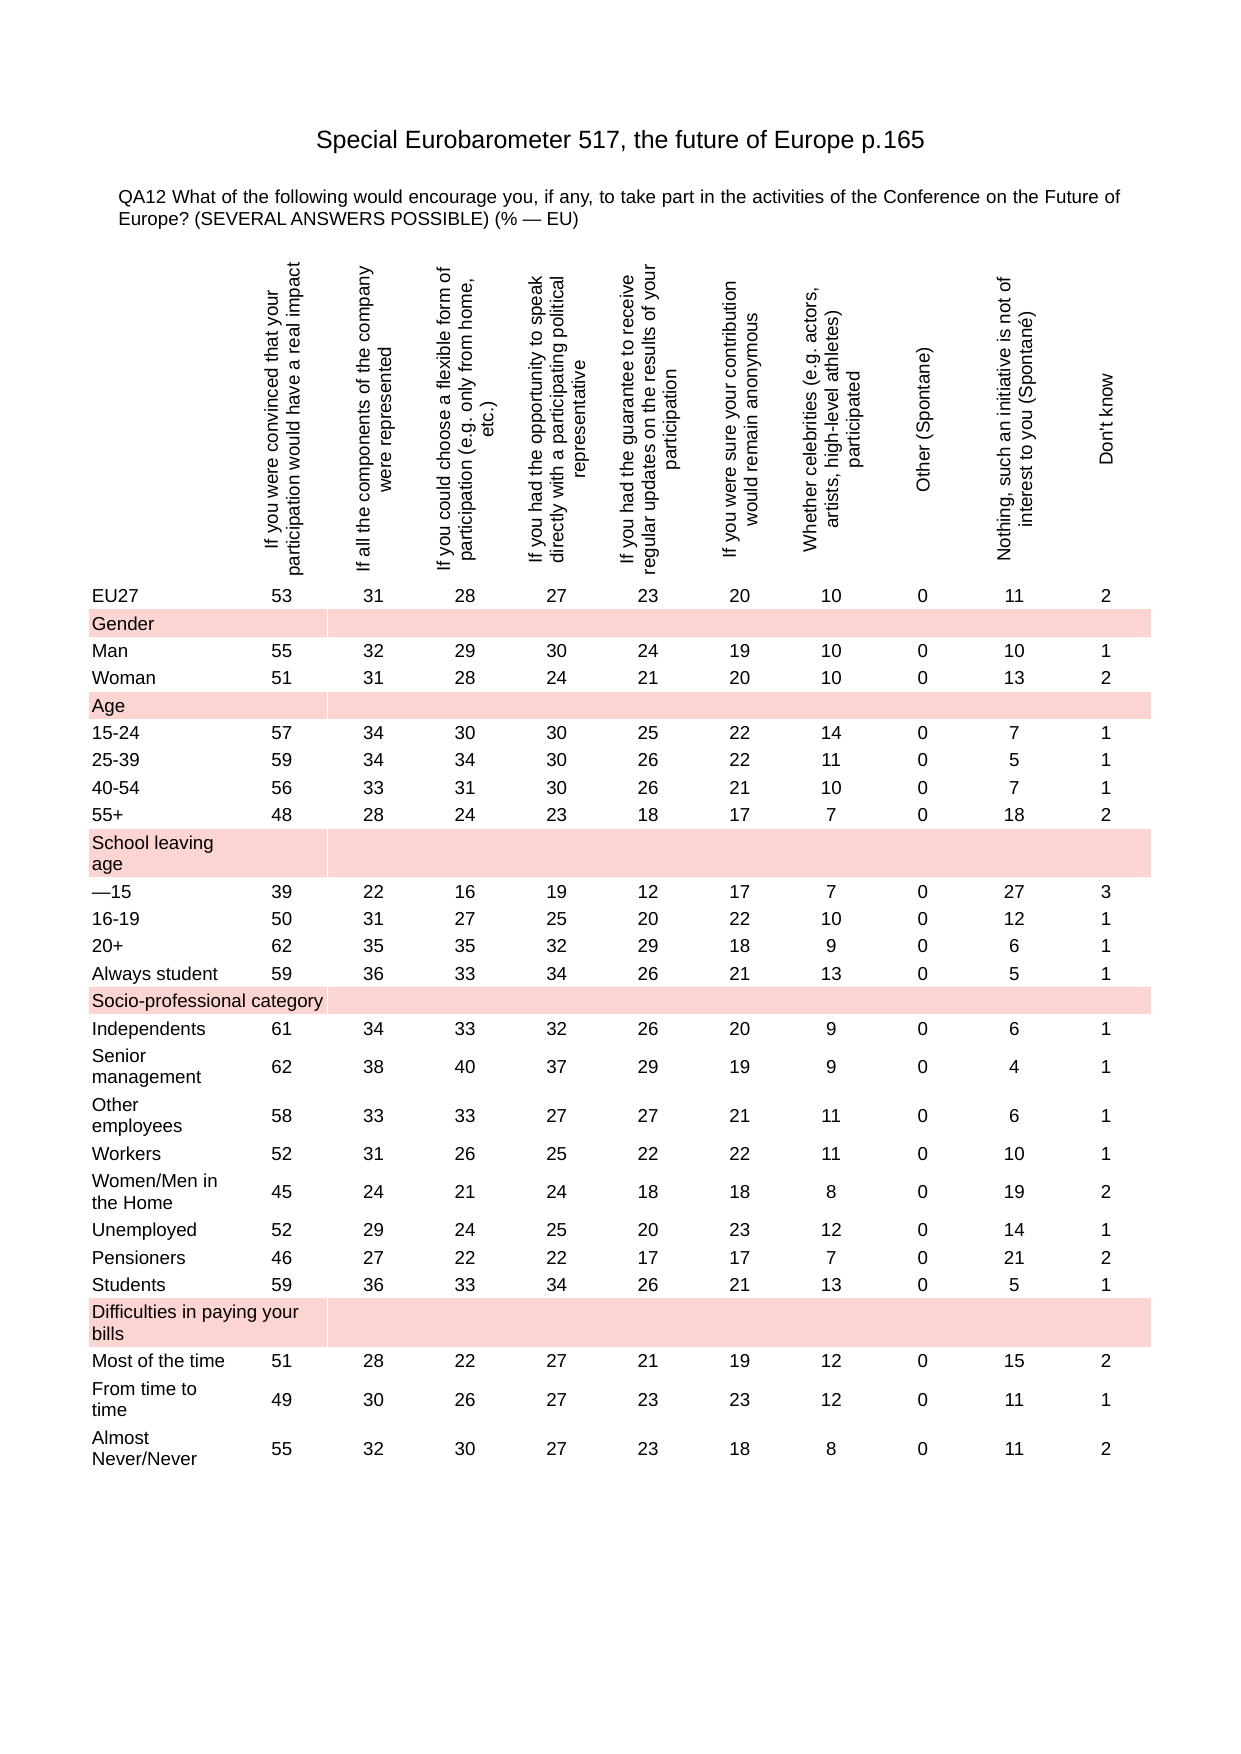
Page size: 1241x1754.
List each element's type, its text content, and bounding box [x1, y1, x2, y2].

table_cell 1 [1060, 774, 1151, 801]
table_cell 11 [968, 582, 1060, 609]
table_cell 22 [419, 1244, 511, 1271]
table_cell [877, 987, 968, 1014]
table_cell 11 [968, 1424, 1060, 1473]
table_cell 0 [877, 1015, 968, 1042]
table_cell [1060, 1298, 1151, 1347]
table_cell [1060, 609, 1151, 637]
table_cell 33 [328, 1091, 419, 1140]
table_cell 26 [419, 1375, 511, 1424]
table_cell 22 [694, 719, 785, 746]
table_cell [236, 692, 327, 719]
table_cell 6 [968, 1091, 1060, 1140]
table_cell 24 [511, 664, 602, 692]
table_cell 7 [968, 774, 1060, 801]
table_header If you had the guarantee to receive regular updates on the results of your participation [602, 257, 694, 582]
table_cell 5 [968, 746, 1060, 774]
table_cell 12 [968, 905, 1060, 932]
table_cell 28 [419, 664, 511, 692]
table_cell 18 [694, 1424, 785, 1473]
table_cell 35 [419, 932, 511, 960]
table_cell 1 [1060, 1042, 1151, 1091]
table_cell Unemployed [89, 1216, 236, 1243]
table_cell Woman [89, 664, 236, 692]
table_cell Most of the time [89, 1347, 236, 1375]
table_cell 26 [419, 1140, 511, 1167]
table_cell Senior management [89, 1042, 236, 1091]
table_cell 0 [877, 1042, 968, 1091]
table_cell 1 [1060, 1140, 1151, 1167]
table_cell [877, 1298, 968, 1347]
table_cell [602, 987, 694, 1014]
table_cell 28 [328, 1347, 419, 1375]
table_cell 14 [785, 719, 877, 746]
table_header If you were convinced that your participation would have a real impact [236, 257, 327, 582]
table_cell 12 [602, 878, 694, 905]
table_cell 32 [511, 1015, 602, 1042]
table_cell 40-54 [89, 774, 236, 801]
table_cell 17 [694, 878, 785, 905]
table_cell 2 [1060, 801, 1151, 828]
table_cell 22 [694, 746, 785, 774]
table_cell 18 [968, 801, 1060, 828]
table_cell 21 [694, 1271, 785, 1298]
table_cell 22 [419, 1347, 511, 1375]
table_cell 0 [877, 1140, 968, 1167]
table_cell Difficulties in paying your bills [89, 1298, 327, 1347]
table_cell [328, 609, 419, 637]
table_cell 20 [694, 1015, 785, 1042]
table_cell 62 [236, 1042, 327, 1091]
table_cell 23 [694, 1216, 785, 1243]
table_cell 2 [1060, 1347, 1151, 1375]
table_cell 0 [877, 1347, 968, 1375]
table_cell 23 [602, 1424, 694, 1473]
table_cell 0 [877, 905, 968, 932]
table_cell [511, 829, 602, 877]
table_cell 48 [236, 801, 327, 828]
table_cell 49 [236, 1375, 327, 1424]
table_cell 24 [328, 1167, 419, 1216]
table_cell 0 [877, 719, 968, 746]
table_header If you could choose a flexible form of participation (e.g. only from home, etc.) [419, 257, 511, 582]
table_cell 59 [236, 746, 327, 774]
table_cell 28 [328, 801, 419, 828]
table_cell 30 [511, 637, 602, 664]
table_cell 11 [785, 1091, 877, 1140]
table_cell 58 [236, 1091, 327, 1140]
table_cell From time to time [89, 1375, 236, 1424]
table_header If you were sure your contribution would remain anonymous [694, 257, 785, 582]
table_cell 20 [694, 664, 785, 692]
table_cell 30 [511, 719, 602, 746]
table_cell 52 [236, 1216, 327, 1243]
table_header Nothing, such an initiative is not of interest to you (Spontané) [968, 257, 1060, 582]
table_cell [419, 692, 511, 719]
table_cell 26 [602, 1271, 694, 1298]
table_cell 27 [419, 905, 511, 932]
table_cell 25 [511, 1216, 602, 1243]
table_cell [968, 987, 1060, 1014]
table_cell 5 [968, 1271, 1060, 1298]
table_cell 19 [694, 1042, 785, 1091]
table_cell Students [89, 1271, 236, 1298]
table_cell 19 [511, 878, 602, 905]
table_cell Other employees [89, 1091, 236, 1140]
table_cell 17 [602, 1244, 694, 1271]
table_cell 13 [785, 960, 877, 987]
table_cell 33 [419, 1271, 511, 1298]
table_cell [236, 829, 327, 877]
table_cell 24 [602, 637, 694, 664]
table_cell 33 [419, 1091, 511, 1140]
table_cell 11 [968, 1375, 1060, 1424]
table_cell 19 [968, 1167, 1060, 1216]
table_cell [785, 609, 877, 637]
table_cell 2 [1060, 582, 1151, 609]
table_cell 0 [877, 801, 968, 828]
table_cell 21 [694, 1091, 785, 1140]
table_cell 7 [785, 1244, 877, 1271]
table_cell [419, 1298, 511, 1347]
table_cell 26 [602, 960, 694, 987]
table_cell 27 [511, 1091, 602, 1140]
table_cell 32 [511, 932, 602, 960]
table_cell 13 [968, 664, 1060, 692]
table_cell 2 [1060, 664, 1151, 692]
table_cell 0 [877, 664, 968, 692]
table_cell [877, 692, 968, 719]
table_cell 30 [419, 719, 511, 746]
table_header Whether celebrities (e.g. actors, artists, high-level athletes) participated [785, 257, 877, 582]
table_cell 17 [694, 801, 785, 828]
table_cell 1 [1060, 719, 1151, 746]
table_cell 1 [1060, 1375, 1151, 1424]
table_cell 2 [1060, 1244, 1151, 1271]
table_cell 20 [694, 582, 785, 609]
table_cell 52 [236, 1140, 327, 1167]
table_cell [419, 829, 511, 877]
table_cell [328, 829, 419, 877]
table_cell 0 [877, 1424, 968, 1473]
table_cell 0 [877, 637, 968, 664]
table_cell 25 [602, 719, 694, 746]
table_cell 10 [785, 774, 877, 801]
table_cell 1 [1060, 905, 1151, 932]
table_cell [877, 609, 968, 637]
table_cell 21 [694, 960, 785, 987]
table_cell 19 [694, 1347, 785, 1375]
table_cell [694, 1298, 785, 1347]
table_cell 0 [877, 1091, 968, 1140]
table_cell 13 [785, 1271, 877, 1298]
table_header Other (Spontane) [877, 257, 968, 582]
table_cell Independents [89, 1015, 236, 1042]
table_cell 55 [236, 1424, 327, 1473]
table_cell 10 [785, 637, 877, 664]
table_cell 1 [1060, 1091, 1151, 1140]
table_cell 59 [236, 960, 327, 987]
table_cell 30 [328, 1375, 419, 1424]
table_cell 34 [328, 746, 419, 774]
table_cell 27 [968, 878, 1060, 905]
table_cell 35 [328, 932, 419, 960]
table_cell 1 [1060, 932, 1151, 960]
table_cell 25 [511, 905, 602, 932]
table_cell 29 [419, 637, 511, 664]
table_cell 56 [236, 774, 327, 801]
table_cell [785, 1298, 877, 1347]
table_cell 27 [511, 1424, 602, 1473]
table_cell 36 [328, 960, 419, 987]
table_cell 0 [877, 774, 968, 801]
table_cell 22 [694, 905, 785, 932]
table_cell 0 [877, 1167, 968, 1216]
table_cell 34 [328, 719, 419, 746]
table_cell 34 [511, 960, 602, 987]
table_cell [602, 692, 694, 719]
table_cell 1 [1060, 1271, 1151, 1298]
table_cell 31 [328, 582, 419, 609]
table_cell [419, 987, 511, 1014]
table_cell 27 [602, 1091, 694, 1140]
table_header If all the components of the company were represented [328, 257, 419, 582]
table_cell 32 [328, 637, 419, 664]
table_cell 2 [1060, 1167, 1151, 1216]
table_cell 21 [694, 774, 785, 801]
table_cell [694, 987, 785, 1014]
table_cell 30 [511, 746, 602, 774]
table_cell 16-19 [89, 905, 236, 932]
table_cell 33 [328, 774, 419, 801]
table_cell 0 [877, 1375, 968, 1424]
table_cell 0 [877, 878, 968, 905]
table_cell 33 [419, 1015, 511, 1042]
table_cell 0 [877, 746, 968, 774]
table_cell 1 [1060, 1216, 1151, 1243]
table_cell [694, 829, 785, 877]
table_cell 27 [511, 1375, 602, 1424]
table_cell [968, 1298, 1060, 1347]
table_cell 10 [968, 1140, 1060, 1167]
table_cell [511, 609, 602, 637]
table_cell 7 [968, 719, 1060, 746]
table_cell Age [89, 692, 236, 719]
table_cell EU27 [89, 582, 236, 609]
table_cell 23 [694, 1375, 785, 1424]
table_cell 62 [236, 932, 327, 960]
table_cell 23 [602, 582, 694, 609]
table_cell 24 [419, 1216, 511, 1243]
table_cell 1 [1060, 637, 1151, 664]
table_cell 14 [968, 1216, 1060, 1243]
table_cell 30 [511, 774, 602, 801]
table_cell 46 [236, 1244, 327, 1271]
table_cell [328, 692, 419, 719]
table_cell 17 [694, 1244, 785, 1271]
table_cell 29 [602, 932, 694, 960]
table_cell 25 [511, 1140, 602, 1167]
table_cell 15 [968, 1347, 1060, 1375]
table_cell [602, 609, 694, 637]
table_cell Gender [89, 609, 236, 637]
table_cell 18 [694, 932, 785, 960]
table_cell 0 [877, 1244, 968, 1271]
table_cell 26 [602, 774, 694, 801]
table_cell 27 [328, 1244, 419, 1271]
table_cell 7 [785, 878, 877, 905]
table_cell 20 [602, 1216, 694, 1243]
table_cell 36 [328, 1271, 419, 1298]
table_cell 50 [236, 905, 327, 932]
table_cell 10 [785, 582, 877, 609]
table_cell 8 [785, 1167, 877, 1216]
table_cell 1 [1060, 746, 1151, 774]
table_cell 16 [419, 878, 511, 905]
table_cell 40 [419, 1042, 511, 1091]
table_cell 18 [602, 801, 694, 828]
table_cell 10 [785, 905, 877, 932]
table_cell [328, 987, 419, 1014]
table_cell 10 [785, 664, 877, 692]
table_cell 1 [1060, 1015, 1151, 1042]
table_cell [602, 829, 694, 877]
table_cell 28 [419, 582, 511, 609]
table_cell 0 [877, 1216, 968, 1243]
table_cell 24 [419, 801, 511, 828]
table_cell 33 [419, 960, 511, 987]
table_cell 5 [968, 960, 1060, 987]
table_cell Almost Never/Never [89, 1424, 236, 1473]
table_cell 1 [1060, 960, 1151, 987]
table_cell 0 [877, 932, 968, 960]
table_cell 57 [236, 719, 327, 746]
table_cell 9 [785, 1015, 877, 1042]
table_cell 31 [328, 1140, 419, 1167]
table_cell 20 [602, 905, 694, 932]
table_cell 39 [236, 878, 327, 905]
table_cell 21 [602, 664, 694, 692]
table_cell [968, 692, 1060, 719]
table_cell 55 [236, 637, 327, 664]
table_cell 23 [511, 801, 602, 828]
table_cell [785, 987, 877, 1014]
table_header Don't know [1060, 257, 1151, 582]
table_cell 23 [602, 1375, 694, 1424]
table_cell 55+ [89, 801, 236, 828]
table_cell 27 [511, 1347, 602, 1375]
table_cell Man [89, 637, 236, 664]
table_cell 0 [877, 1271, 968, 1298]
table_cell 6 [968, 1015, 1060, 1042]
table_cell 51 [236, 1347, 327, 1375]
table_cell 22 [511, 1244, 602, 1271]
table_cell 53 [236, 582, 327, 609]
table_cell 32 [328, 1424, 419, 1473]
table_cell 24 [511, 1167, 602, 1216]
table_cell [785, 692, 877, 719]
table_cell Socio-professional category [89, 987, 327, 1014]
table_cell 38 [328, 1042, 419, 1091]
table_cell 12 [785, 1375, 877, 1424]
table_cell 34 [511, 1271, 602, 1298]
table_cell 18 [694, 1167, 785, 1216]
table_cell [1060, 987, 1151, 1014]
table_cell 22 [694, 1140, 785, 1167]
table_cell [511, 1298, 602, 1347]
table_cell [236, 609, 327, 637]
table_cell Workers [89, 1140, 236, 1167]
table_cell [877, 829, 968, 877]
table_cell 7 [785, 801, 877, 828]
table_cell [694, 692, 785, 719]
table_cell 45 [236, 1167, 327, 1216]
table_cell Pensioners [89, 1244, 236, 1271]
table_cell 37 [511, 1042, 602, 1091]
table_cell 34 [419, 746, 511, 774]
table_cell 22 [328, 878, 419, 905]
table_cell School leaving age [89, 829, 236, 877]
table_cell 10 [968, 637, 1060, 664]
table_cell 18 [602, 1167, 694, 1216]
table_cell [1060, 829, 1151, 877]
table_cell 26 [602, 1015, 694, 1042]
table_cell [511, 692, 602, 719]
table_cell 9 [785, 1042, 877, 1091]
table_cell 4 [968, 1042, 1060, 1091]
table_cell —15 [89, 878, 236, 905]
table_cell 59 [236, 1271, 327, 1298]
table_cell [1060, 692, 1151, 719]
table_cell 12 [785, 1347, 877, 1375]
table_header If you had the opportunity to speak directly with a participating political representative [511, 257, 602, 582]
table_cell Women/Men in the Home [89, 1167, 236, 1216]
table_cell 21 [419, 1167, 511, 1216]
table_cell 27 [511, 582, 602, 609]
table_cell [328, 1298, 419, 1347]
table_cell 29 [602, 1042, 694, 1091]
table_cell 11 [785, 746, 877, 774]
table_cell 61 [236, 1015, 327, 1042]
table_cell [785, 829, 877, 877]
table_cell 22 [602, 1140, 694, 1167]
table_cell 0 [877, 960, 968, 987]
table_cell [694, 609, 785, 637]
table_cell 29 [328, 1216, 419, 1243]
table_cell [968, 829, 1060, 877]
table_cell 3 [1060, 878, 1151, 905]
table_cell 31 [328, 905, 419, 932]
table_cell [968, 609, 1060, 637]
table_cell [511, 987, 602, 1014]
table_cell 19 [694, 637, 785, 664]
table_cell 21 [602, 1347, 694, 1375]
table_cell 8 [785, 1424, 877, 1473]
table_cell [602, 1298, 694, 1347]
table_cell 25-39 [89, 746, 236, 774]
table_cell 31 [328, 664, 419, 692]
table_cell 0 [877, 582, 968, 609]
table_cell 30 [419, 1424, 511, 1473]
table_cell 12 [785, 1216, 877, 1243]
table_cell 15-24 [89, 719, 236, 746]
table_cell Always student [89, 960, 236, 987]
table_cell 21 [968, 1244, 1060, 1271]
table_cell 9 [785, 932, 877, 960]
table_cell 31 [419, 774, 511, 801]
table_cell 2 [1060, 1424, 1151, 1473]
table_cell 34 [328, 1015, 419, 1042]
table_cell 20+ [89, 932, 236, 960]
table_cell 51 [236, 664, 327, 692]
table_cell [419, 609, 511, 637]
table_cell 6 [968, 932, 1060, 960]
text QA12 What of the following would encourage you, if any, to take part in the activities of the Conference on the Future of Europe? (SEVERAL ANSWERS POSSIBLE) (% — EU) [118, 186, 1122, 229]
table_cell 26 [602, 746, 694, 774]
table_header [89, 257, 236, 582]
table_cell 11 [785, 1140, 877, 1167]
